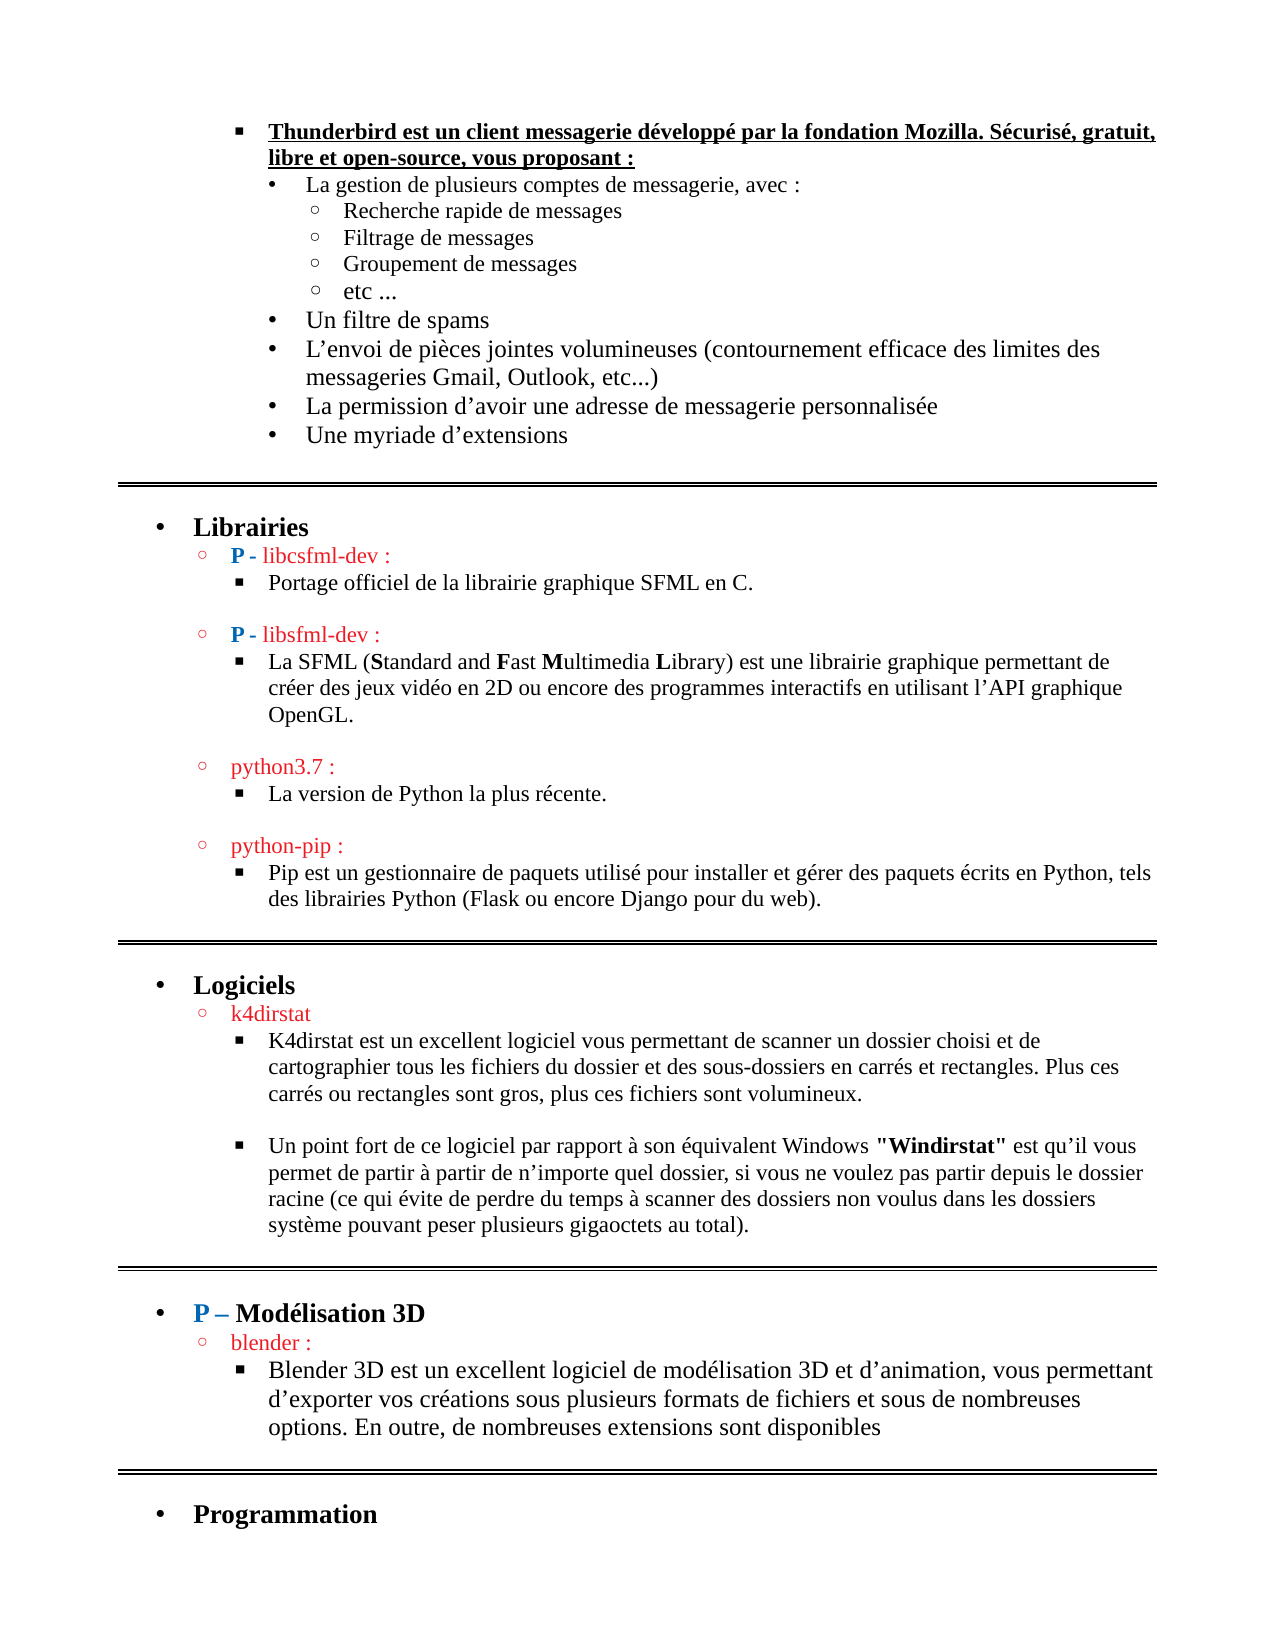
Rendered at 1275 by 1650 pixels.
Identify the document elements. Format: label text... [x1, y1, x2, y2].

list Recherche rapide de messages [306, 197, 1157, 223]
list Une myriade d’extensions [268, 420, 1157, 449]
list La version de Python la plus récente. [231, 780, 1157, 806]
list Blender 3D est un excellent logiciel de modélisation 3D et d’animation, vous permettant d’exporter vos créations sous plusieurs formats de fichiers et sous de nombreuses options. En outre, de nombreuses extensions sont disponibles [231, 1355, 1157, 1441]
list Portage officiel de la librairie graphique SFML en C. [231, 569, 1157, 595]
list blender : [193, 1329, 1157, 1355]
list La permission d’avoir une adresse de messagerie personnalisée [268, 391, 1157, 420]
list Groupement de messages [306, 250, 1157, 276]
list etc ... [306, 276, 1157, 305]
list La gestion de plusieurs comptes de messagerie, avec : [268, 171, 1157, 197]
list La SFML (Standard and Fast Multimedia Library) est une librairie graphique permettant de créer des jeux vidéo en 2D ou encore des programmes interactifs en utilisant l’API graphique OpenGL. [231, 648, 1157, 727]
list Programmation [156, 1499, 1157, 1530]
list P - libcsfml-dev : [193, 542, 1157, 569]
list python3.7 : [193, 753, 1157, 780]
list Thunderbird est un client messagerie développé par la fondation Mozilla. Sécurisé, gratuit, libre et open-source, vous proposant : [231, 118, 1157, 171]
list Librairies [156, 511, 1157, 542]
list P – Modélisation 3D [156, 1297, 1157, 1329]
list Logiciels [156, 969, 1157, 1001]
list Un filtre de spams [268, 305, 1157, 334]
list P - libsfml-dev : [193, 622, 1157, 648]
list k4dirstat [193, 1001, 1157, 1027]
list K4dirstat est un excellent logiciel vous permettant de scanner un dossier choisi et de cartographier tous les fichiers du dossier et des sous-dossiers en carrés et rectangles. Plus ces carrés ou rectangles sont gros, plus ces fichiers sont volumineux. [231, 1027, 1157, 1106]
list Pip est un gestionnaire de paquets utilisé pour installer et gérer des paquets écrits en Python, tels des librairies Python (Flask ou encore Django pour du web). [231, 859, 1157, 911]
list Filtrage de messages [306, 223, 1157, 250]
list python-pip : [193, 832, 1157, 859]
list L’envoi de pièces jointes volumineuses (contournement efficace des limites des messageries Gmail, Outlook, etc...) [268, 334, 1157, 391]
list Un point fort de ce logiciel par rapport à son équivalent Windows "Windirstat" est qu’il vous permet de partir à partir de n’importe quel dossier, si vous ne voulez pas partir depuis le dossier racine (ce qui évite de perdre du temps à scanner des dossiers non voulus dans les dossiers système pouvant peser plusieurs gigaoctets au total). [231, 1132, 1157, 1238]
